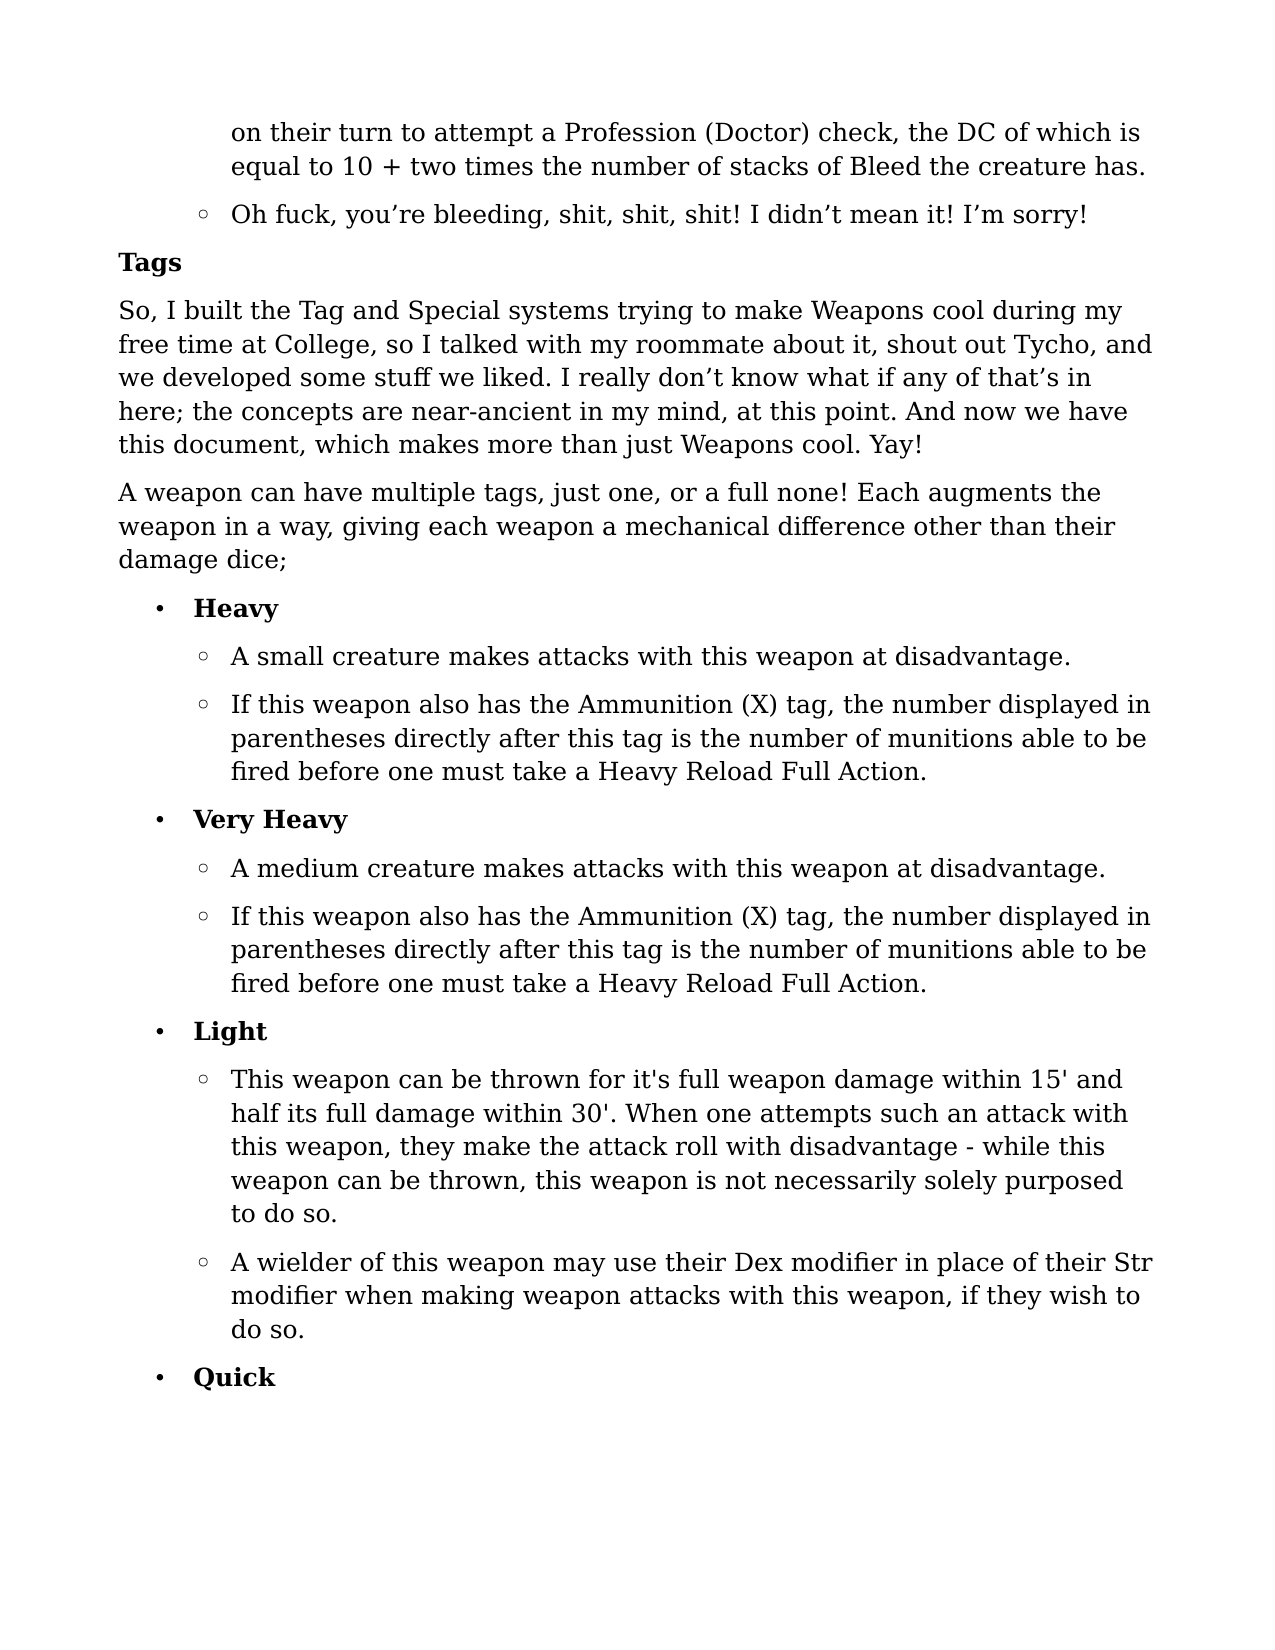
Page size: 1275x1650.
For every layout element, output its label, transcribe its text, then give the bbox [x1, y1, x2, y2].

list Very Heavy [156, 805, 1157, 835]
list A small creature makes attacks with this weapon at disadvantage. [193, 642, 1157, 671]
list A medium creature makes attacks with this weapon at disadvantage. [193, 854, 1157, 883]
text A weapon can have multiple tags, just one, or a full none! Each augments the weapon in a way, giving each weapon a mechanical difference other than their damage dice; [118, 478, 1157, 575]
list Light [156, 1017, 1157, 1046]
list Oh fuck, you’re bleeding, shit, shit, shit! I didn’t mean it! I’m sorry! [193, 200, 1157, 229]
list If this weapon also has the Ammunition (X) tag, the number displayed in parentheses directly after this tag is the number of munitions able to be fired before one must take a Heavy Reload Full Action. [193, 690, 1157, 786]
list A wielder of this weapon may use their Dex modifier in place of their Str modifier when making weapon attacks with this weapon, if they wish to do so. [193, 1248, 1157, 1344]
list If this weapon also has the Ammunition (X) tag, the number displayed in parentheses directly after this tag is the number of munitions able to be fired before one must take a Heavy Reload Full Action. [193, 902, 1157, 998]
text Tags [118, 248, 1157, 277]
list Quick [156, 1363, 1157, 1392]
list This weapon can be thrown for it's full weapon damage within 15' and half its full damage within 30'. When one attempts such an attack with this weapon, they make the attack roll with disadvantage - while this weapon can be thrown, this weapon is not necessarily solely purposed to do so. [193, 1065, 1157, 1229]
text So, I built the Tag and Special systems trying to make Weapons cool during my free time at College, so I talked with my roommate about it, shout out Tycho, and we developed some stuff we liked. I really don’t know what if any of that’s in here; the concepts are near-ancient in my mind, at this point. And now we have this document, which makes more than just Weapons cool. Yay! [118, 296, 1157, 459]
list on their turn to attempt a Profession (Doctor) check, the DC of which is equal to 10 + two times the number of stacks of Bleed the creature has. [193, 118, 1157, 181]
list Heavy [156, 594, 1157, 623]
